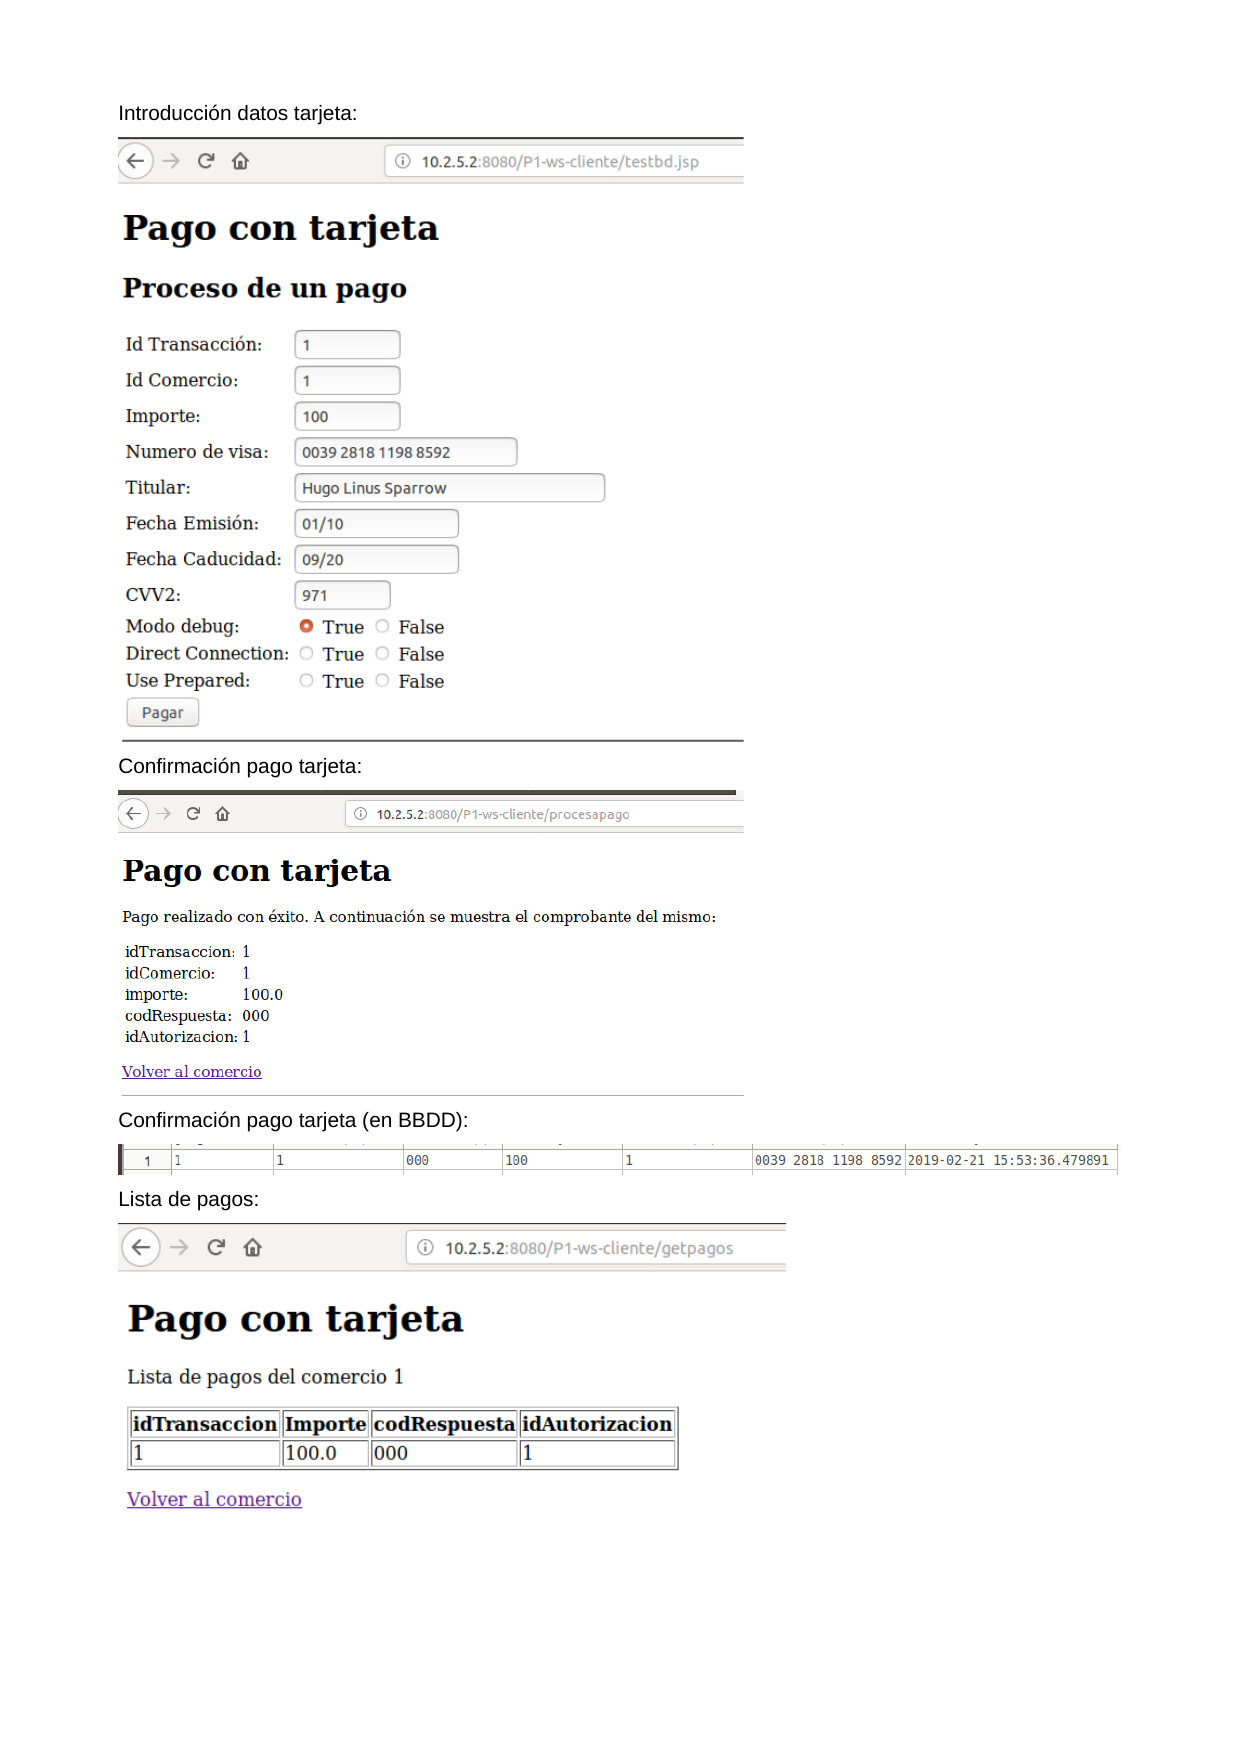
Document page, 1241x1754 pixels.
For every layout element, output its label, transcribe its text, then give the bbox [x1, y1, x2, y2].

picture [118, 790, 744, 1096]
subtitle Introducción datos tarjeta: [118, 101, 1122, 125]
picture [118, 1223, 787, 1528]
picture [118, 1144, 1123, 1175]
subtitle Lista de pagos: [118, 1187, 1122, 1211]
picture [118, 137, 744, 742]
subtitle Confirmación pago tarjeta: [118, 754, 1122, 778]
subtitle Confirmación pago tarjeta (en BBDD): [118, 1108, 1122, 1132]
